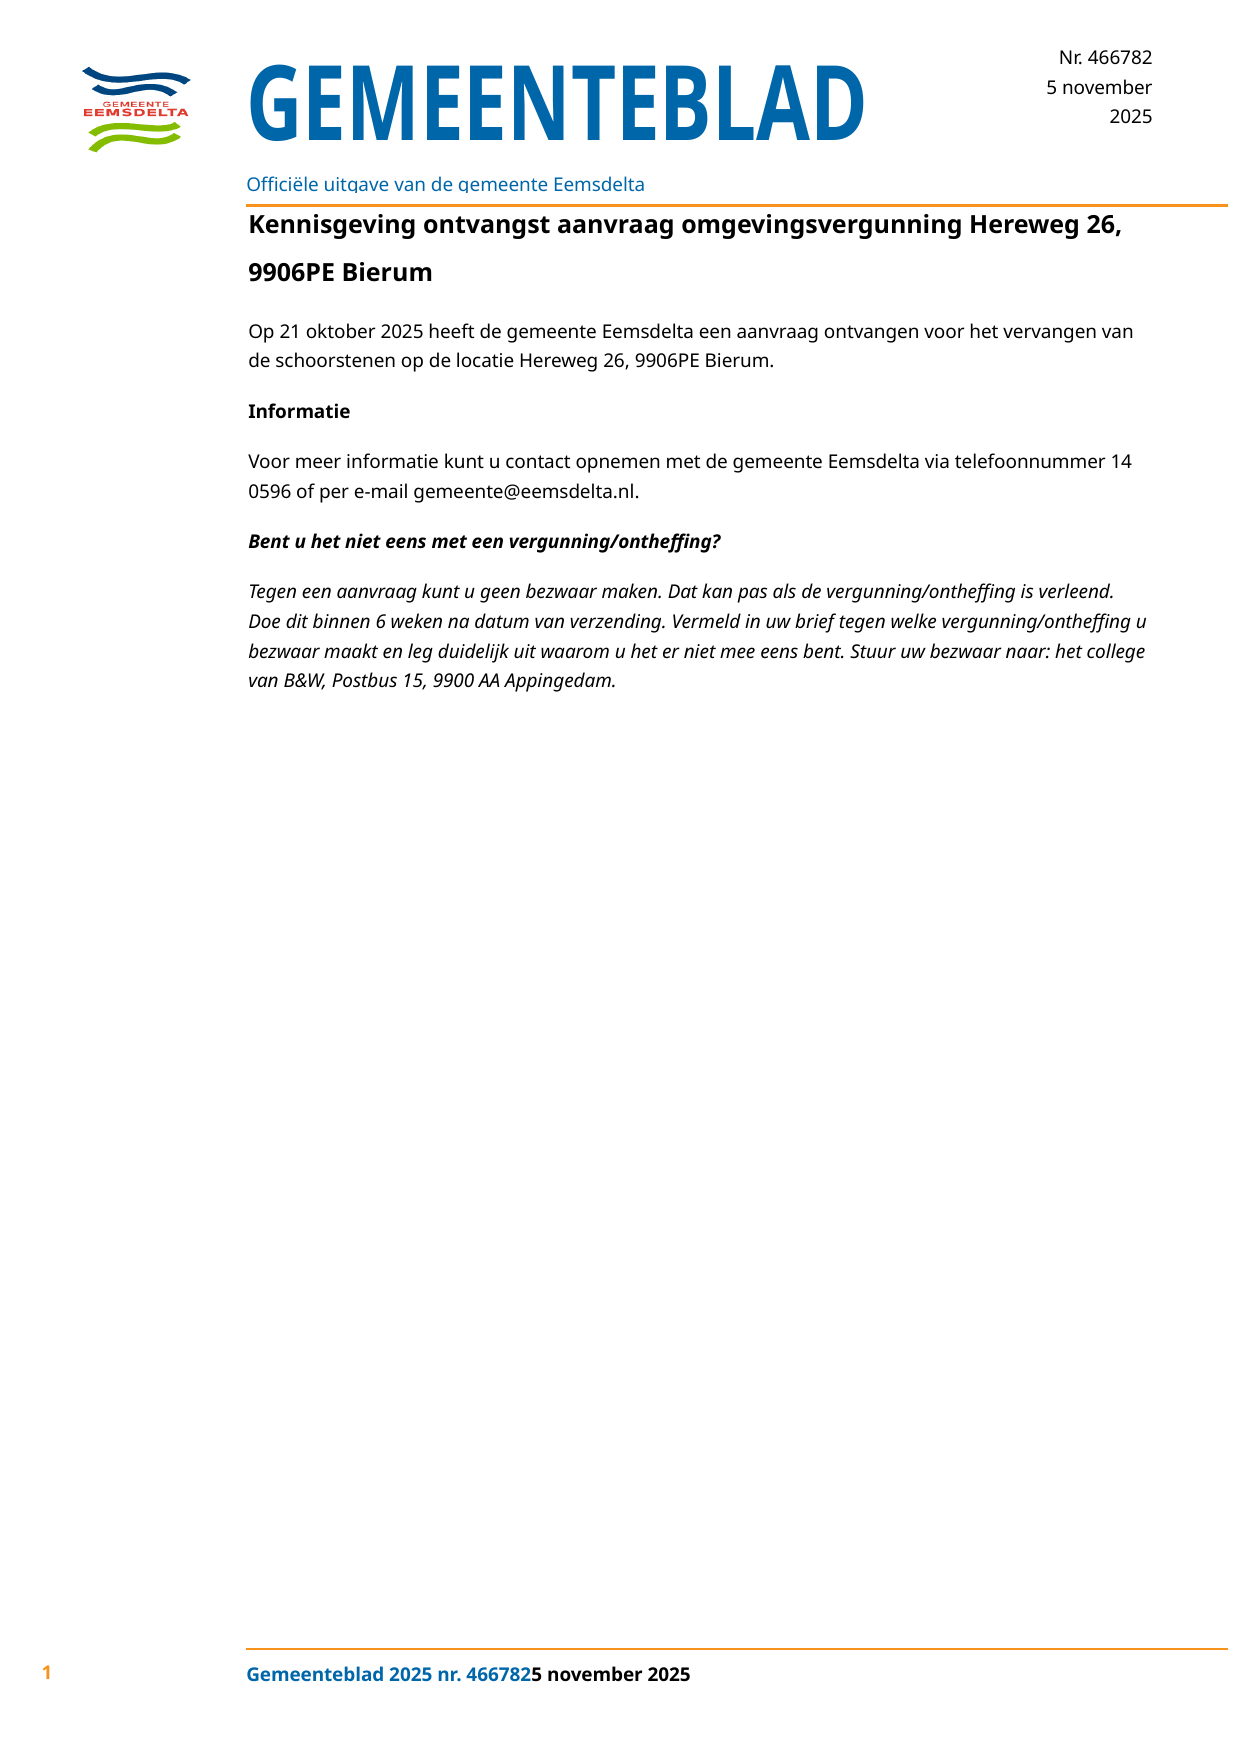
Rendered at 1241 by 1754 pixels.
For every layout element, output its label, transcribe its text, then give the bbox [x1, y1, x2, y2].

text Op 21 oktober 2025 heeft de gemeente Eemsdelta een aanvraag ontvangen voor het vervangen van de schoorstenen op de locatie Hereweg 26, 9906PE Bierum. [248, 318, 1152, 373]
text Bent u het niet eens met een vergunning/ontheffing? [248, 528, 1152, 554]
text Kennisgeving ontvangst aanvraag omgevingsvergunning Hereweg 26, 9906PE Bierum [248, 207, 1152, 288]
picture [41, 47, 231, 172]
text Voor meer informatie kunt u contact opnemen met de gemeente Eemsdelta via telefoonnummer 14 0596 of per e-mail gemeente@eemsdelta.nl. [248, 448, 1152, 504]
text Tegen een aanvraag kunt u geen bezwaar maken. Dat kan pas als de vergunning/ontheffing is verleend. Doe dit binnen 6 weken na datum van verzending. Vermeld in uw brief tegen welke vergunning/ontheffing u bezwaar maakt en leg duidelijk uit waarom u het er niet mee eens bent. Stuur uw bezwaar naar: het college van B&W, Postbus 15, 9900 AA Appingedam. [248, 579, 1152, 693]
text Informatie [248, 398, 1152, 424]
